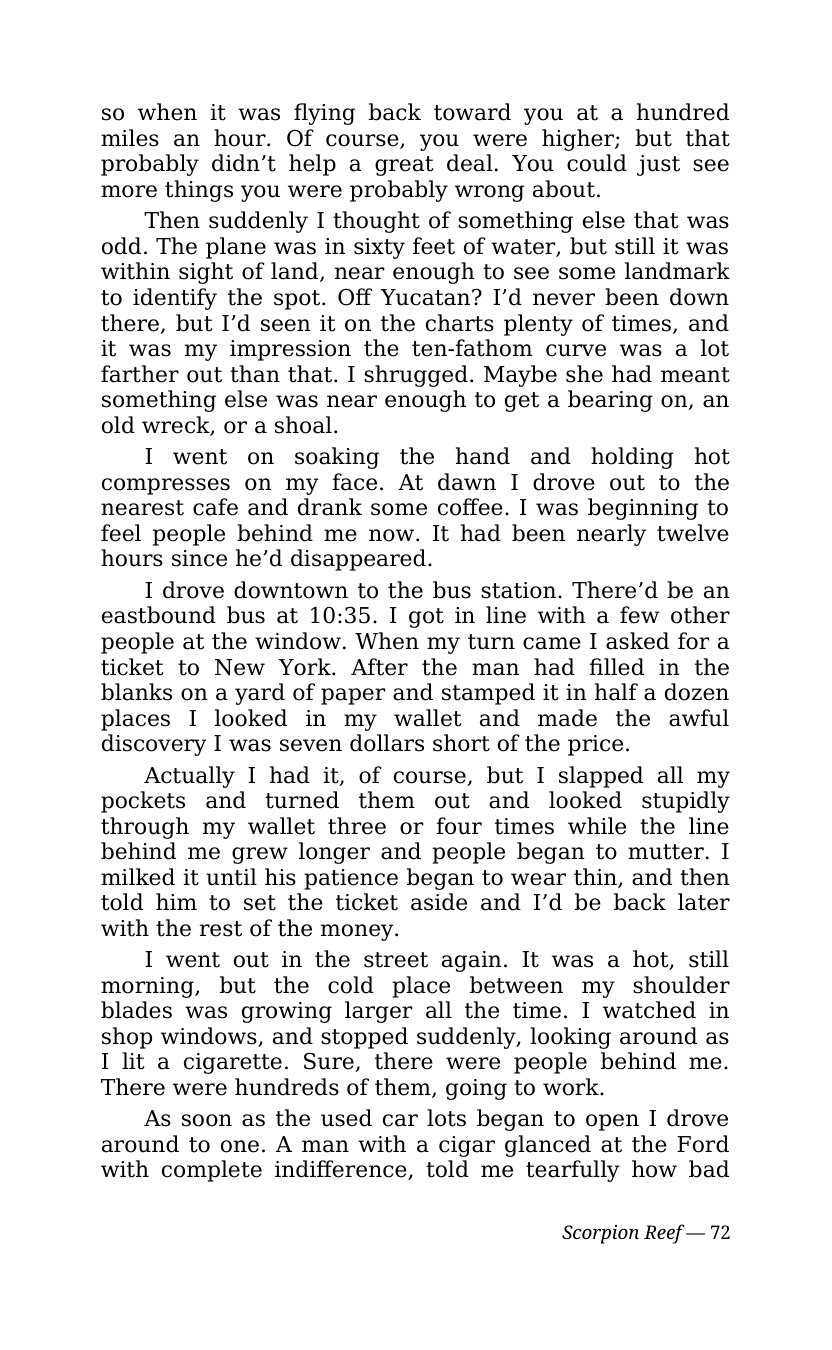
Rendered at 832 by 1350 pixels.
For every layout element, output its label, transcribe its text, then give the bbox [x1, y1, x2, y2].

text As soon as the used car lots began to open I drove around to one. A man with a cigar glanced at the Ford with complete indifference, told me tearfully how bad [101, 1107, 731, 1183]
text so when it was flying back toward you at a hundred miles an hour. Of course, you were higher; but that probably didn’t help a great deal. You could just see more things you were probably wrong about. [101, 101, 731, 203]
text I went on soaking the hand and holding hot compresses on my face. At dawn I drove out to the nearest cafe and drank some coffee. I was beginning to feel people behind me now. It had been nearly twelve hours since he’d disappeared. [101, 444, 731, 572]
text Actually I had it, of course, but I slapped all my pockets and turned them out and looked stupidly through my wallet three or four times while the line behind me grew longer and people began to mutter. I milked it until his patience began to wear thin, and then told him to set the ticket aside and I’d be back later with the rest of the money. [101, 763, 731, 941]
text I went out in the street again. It was a hot, still morning, but the cold place between my shoulder blades was growing larger all the time. I watched in shop windows, and stopped suddenly, looking around as I lit a cigarette. Sure, there were people behind me. There were hundreds of them, going to work. [101, 947, 731, 1101]
text I drove downtown to the bus station. There’d be an eastbound bus at 10:35. I got in line with a few other people at the window. When my turn came I asked for a ticket to New York. After the man had filled in the blanks on a yard of paper and stamped it in half a dozen places I looked in my wallet and made the awful discovery I was seven dollars short of the price. [101, 578, 731, 757]
text Then suddenly I thought of something else that was odd. The plane was in sixty feet of water, but still it was within sight of land, near enough to see some landmark to identify the spot. Off Yucatan? I’d never been down there, but I’d seen it on the charts plenty of times, and it was my impression the ten-fathom curve was a lot farther out than that. I shrugged. Maybe she had meant something else was near enough to get a bearing on, an old wreck, or a shoal. [101, 209, 731, 438]
